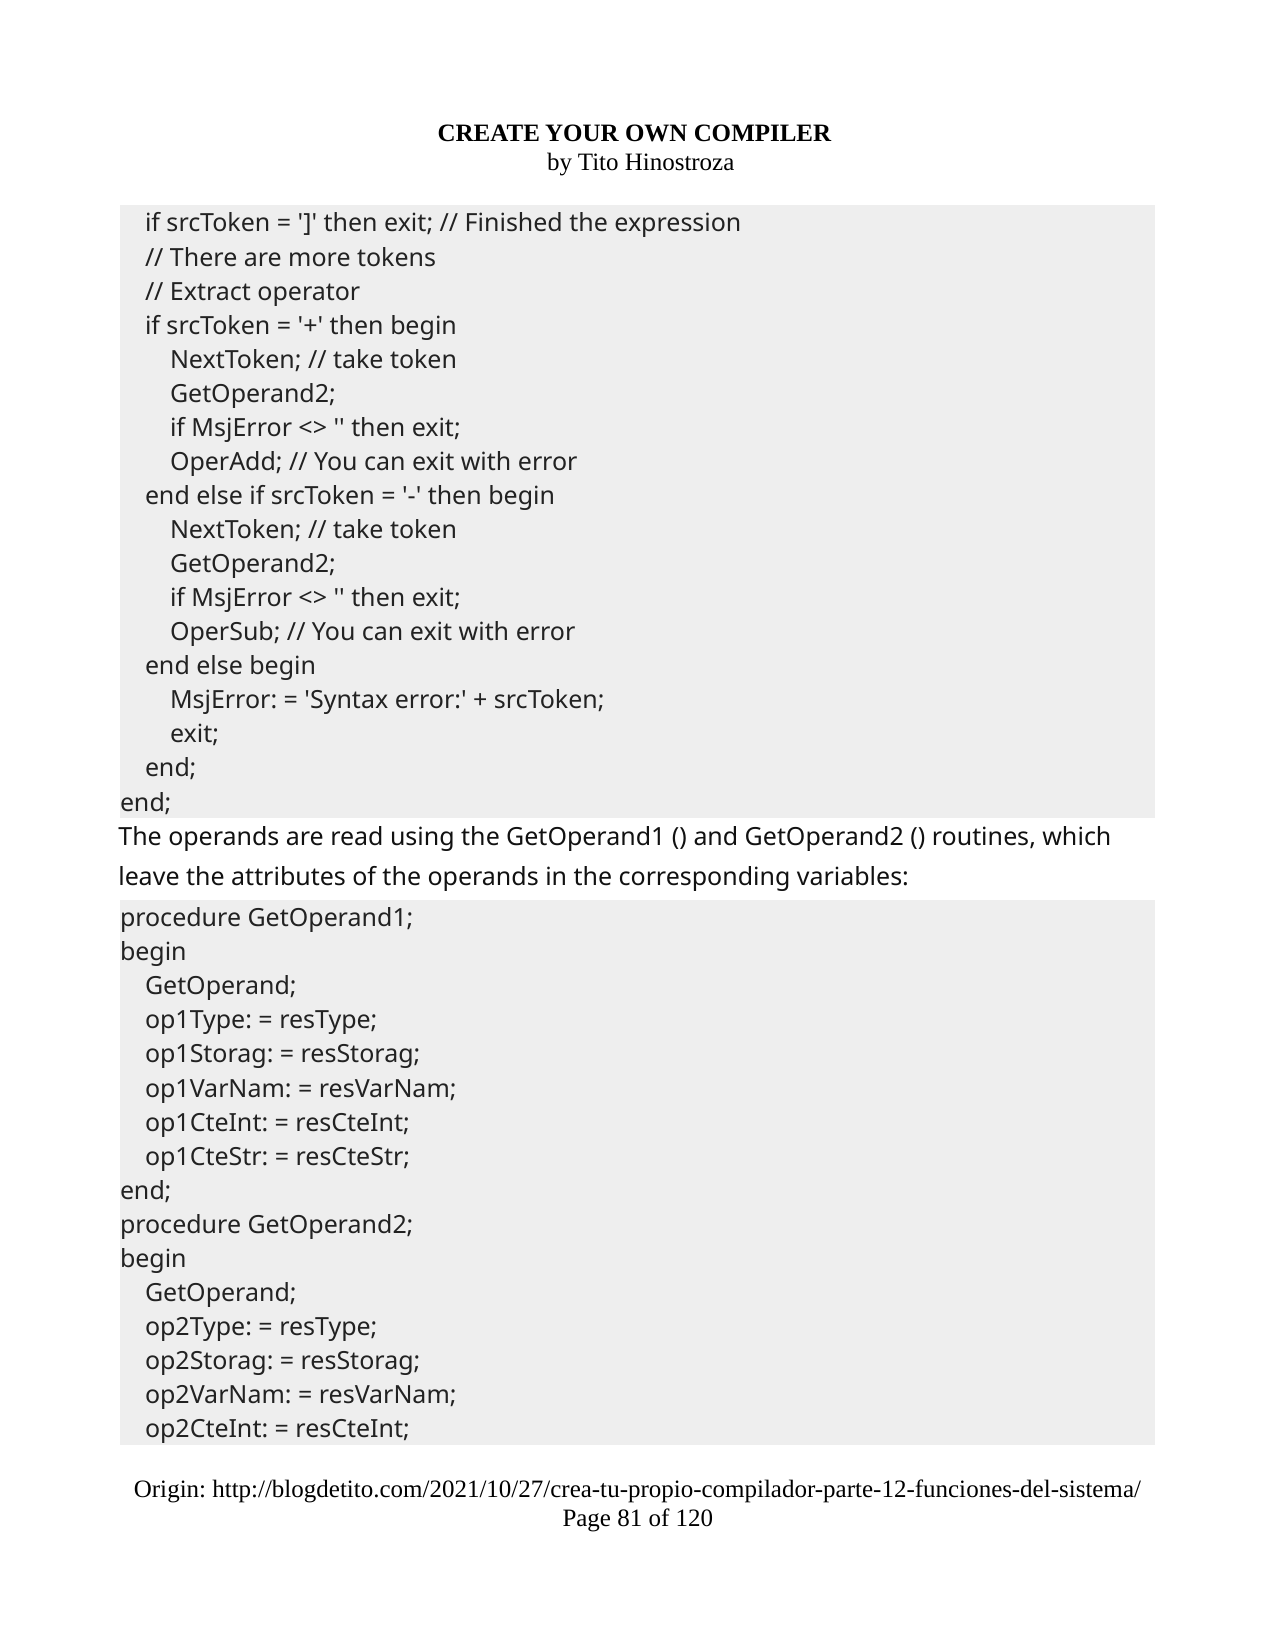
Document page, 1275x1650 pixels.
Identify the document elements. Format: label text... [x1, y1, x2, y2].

text if srcToken = '+' then begin [120, 307, 1155, 341]
text if MsjError <> '' then exit; [120, 409, 1155, 443]
text GetOperand; [120, 968, 1155, 1002]
text OperSub; // You can exit with error [120, 614, 1155, 648]
text end; [120, 784, 1155, 818]
text if MsjError <> '' then exit; [120, 580, 1155, 614]
text op1Type: = resType; [120, 1002, 1155, 1036]
text GetOperand2; [120, 546, 1155, 580]
text op2Type: = resType; [120, 1309, 1155, 1343]
text begin [120, 1241, 1155, 1274]
text begin [120, 934, 1155, 968]
text // There are more tokens [120, 239, 1155, 273]
text NextToken; // take token [120, 512, 1155, 546]
text end; [120, 750, 1155, 784]
text end else if srcToken = '-' then begin [120, 478, 1155, 512]
text GetOperand2; [120, 375, 1155, 409]
text op1CteStr: = resCteStr; [120, 1138, 1155, 1172]
text end; [120, 1172, 1155, 1206]
text The operands are read using the GetOperand1 () and GetOperand2 () routines, which leave the attributes of the operands in the corresponding variables: [118, 818, 1157, 893]
text NextToken; // take token [120, 341, 1155, 375]
text op1VarNam: = resVarNam; [120, 1070, 1155, 1104]
text OperAdd; // You can exit with error [120, 443, 1155, 478]
text op2CteInt: = resCteInt; [120, 1411, 1155, 1445]
text op2Storag: = resStorag; [120, 1343, 1155, 1377]
text if srcToken = ']' then exit; // Finished the expression [120, 205, 1155, 239]
text op2VarNam: = resVarNam; [120, 1377, 1155, 1411]
text GetOperand; [120, 1274, 1155, 1309]
text op1CteInt: = resCteInt; [120, 1104, 1155, 1138]
text procedure GetOperand2; [120, 1206, 1155, 1241]
text end else begin [120, 648, 1155, 682]
text exit; [120, 716, 1155, 750]
text MsjError: = 'Syntax error:' + srcToken; [120, 682, 1155, 716]
text op1Storag: = resStorag; [120, 1036, 1155, 1070]
text // Extract operator [120, 273, 1155, 307]
text procedure GetOperand1; [120, 900, 1155, 934]
